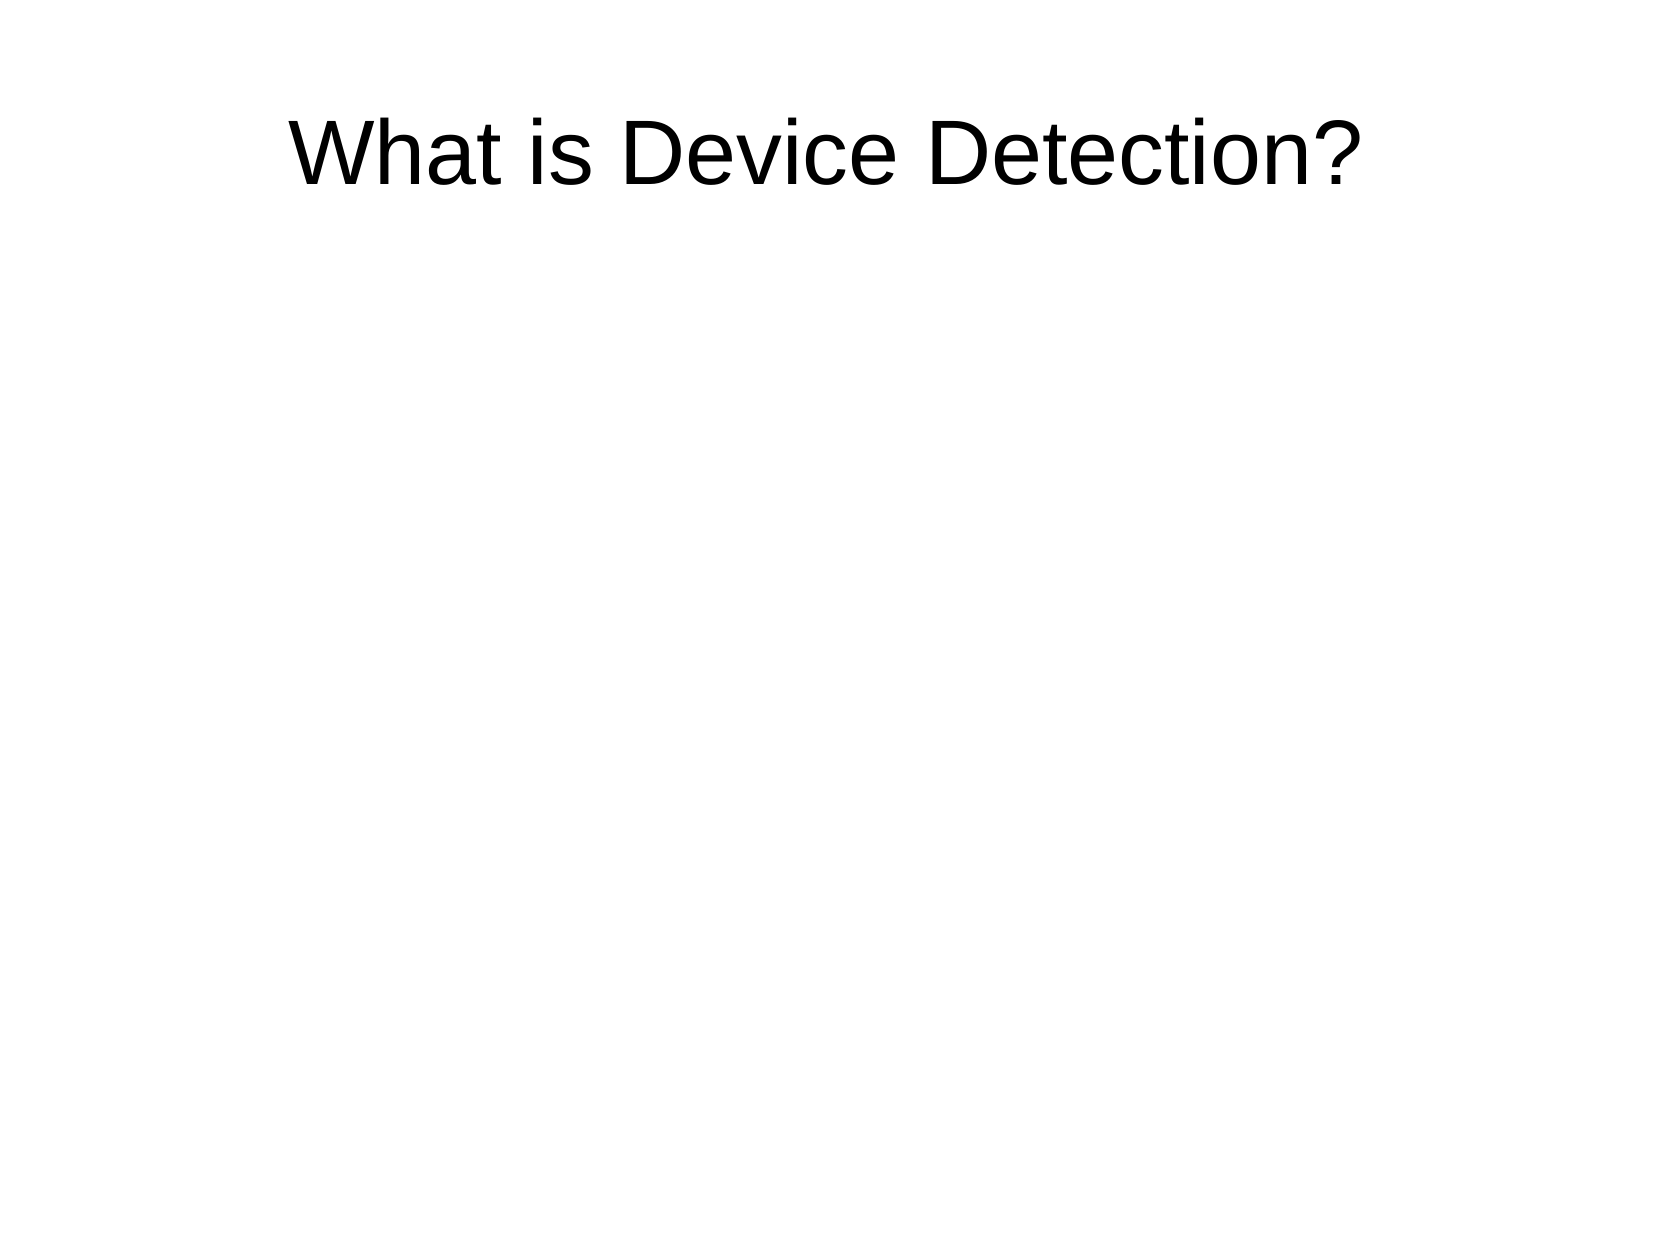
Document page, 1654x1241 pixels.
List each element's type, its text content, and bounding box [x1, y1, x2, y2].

title What is Device Detection? [82, 49, 1571, 257]
